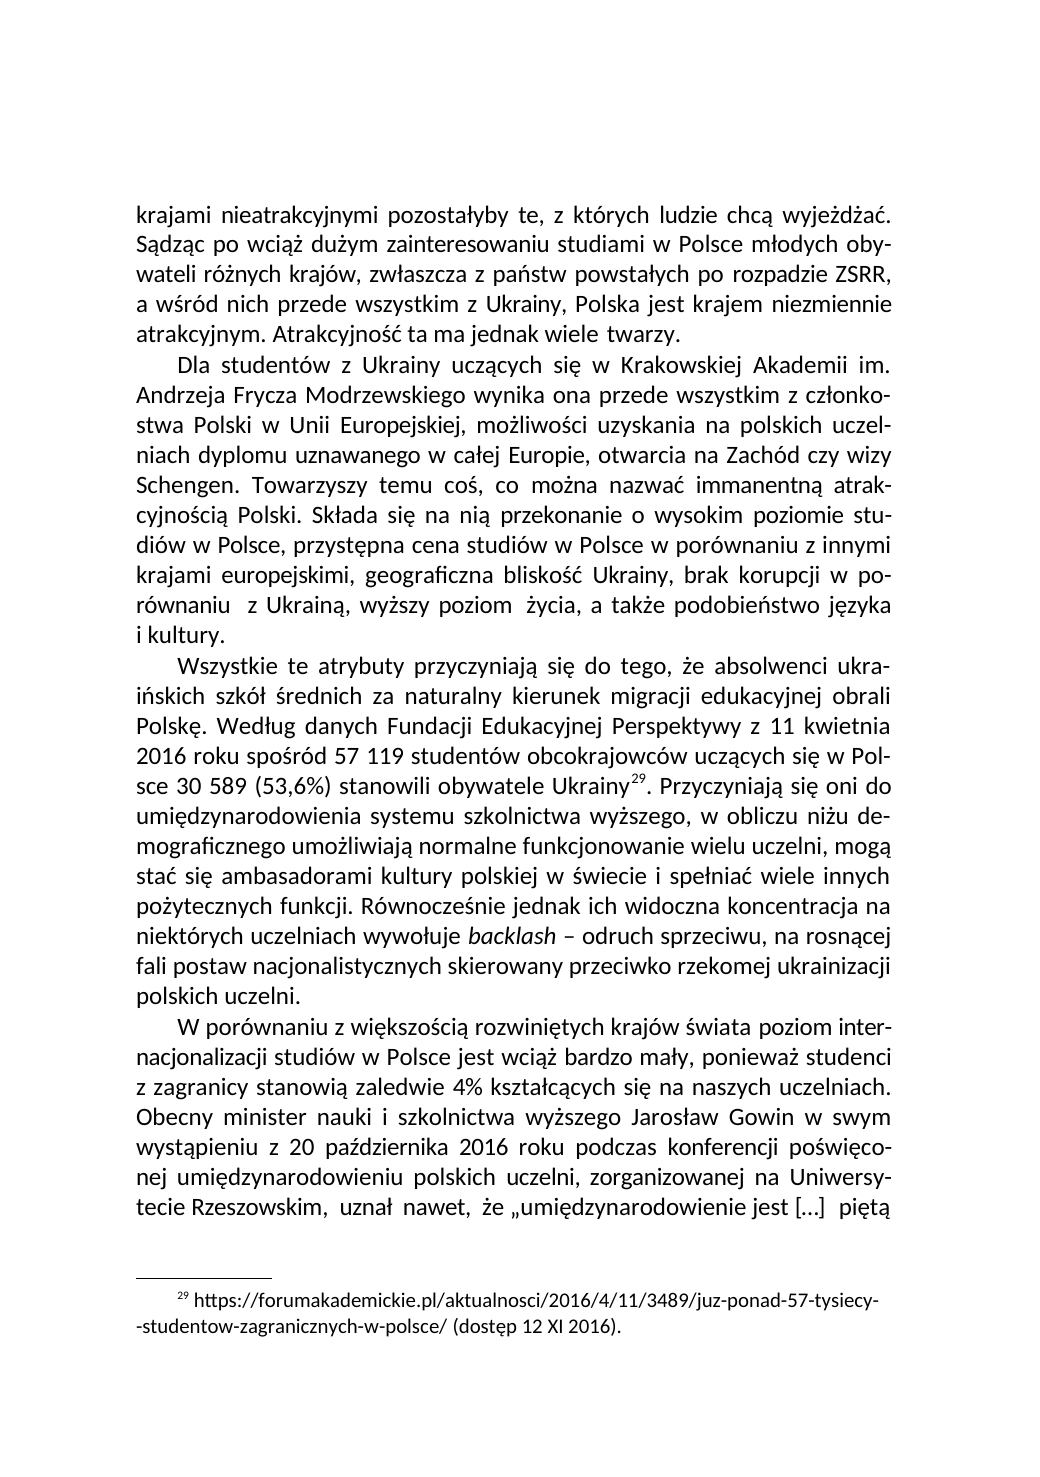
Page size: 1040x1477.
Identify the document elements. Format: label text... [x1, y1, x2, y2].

text Dla studentów z Ukrainy uczących się w Krakowskiej Akademii im. Andrzeja Frycza Modrzewskiego wynika ona przede wszystkim z członko- stwa Polski w Unii Europejskiej, możliwości uzyskania na polskich uczel- niach dyplomu uznawanego w całej Europie, otwarcia na Zachód czy wizy Schengen. Towarzyszy temu coś, co można nazwać immanentną atrak- cyjnością Polski. Składa się na nią przekonanie o wysokim poziomie stu- diów w Polsce, przystępna cena studiów w Polsce w porównaniu z innymi krajami europejskimi, geograficzna bliskość Ukrainy, brak korupcji w po- równaniu z Ukrainą, wyższy poziom życia, a także podobieństwo języka i kultury. [136, 349, 892, 649]
text 29 https://forumakademickie.pl/aktualnosci/2016/4/11/3489/juz-ponad-57-tysiecy- [177, 1288, 941, 1313]
text W porównaniu z większością rozwiniętych krajów świata poziom inter- nacjonalizacji studiów w Polsce jest wciąż bardzo mały, ponieważ studenci z zagranicy stanowią zaledwie 4% kształcących się na naszych uczelniach. Obecny minister nauki i szkolnictwa wyższego Jarosław Gowin w swym wystąpieniu z 20 października 2016 roku podczas konferencji poświęco- nej umiędzynarodowieniu polskich uczelni, zorganizowanej na Uniwersy- tecie Rzeszowskim, uznał nawet, że „umiędzynarodowienie jest […] piętą [136, 1011, 892, 1221]
text krajami nieatrakcyjnymi pozostałyby te, z których ludzie chcą wyjeżdżać. Sądząc po wciąż dużym zainteresowaniu studiami w Polsce młodych oby- wateli różnych krajów, zwłaszcza z państw powstałych po rozpadzie ZSRR, a wśród nich przede wszystkim z Ukrainy, Polska jest krajem niezmiennie atrakcyjnym. Atrakcyjność ta ma jednak wiele twarzy. [136, 199, 892, 349]
text Wszystkie te atrybuty przyczyniają się do tego, że absolwenci ukra- ińskich szkół średnich za naturalny kierunek migracji edukacyjnej obrali Polskę. Według danych Fundacji Edukacyjnej Perspektywy z 11 kwietnia 2016 roku spośród 57 119 studentów obcokrajowców uczących się w Pol- sce 30 589 (53,6%) stanowili obywatele Ukrainy29. Przyczyniają się oni do umiędzynarodowienia systemu szkolnictwa wyższego, w obliczu niżu de- mograficznego umożliwiają normalne funkcjonowanie wielu uczelni, mogą stać się ambasadorami kultury polskiej w świecie i spełniać wiele innych pożytecznych funkcji. Równocześnie jednak ich widoczna koncentracja na niektórych uczelniach wywołuje backlash – odruch sprzeciwu, na rosnącej fali postaw nacjonalistycznych skierowany przeciwko rzekomej ukrainizacji polskich uczelni. [136, 650, 892, 1010]
text -studentow-zagranicznych-w-polsce/ (dostęp 12 XI 2016). [136, 1313, 941, 1338]
